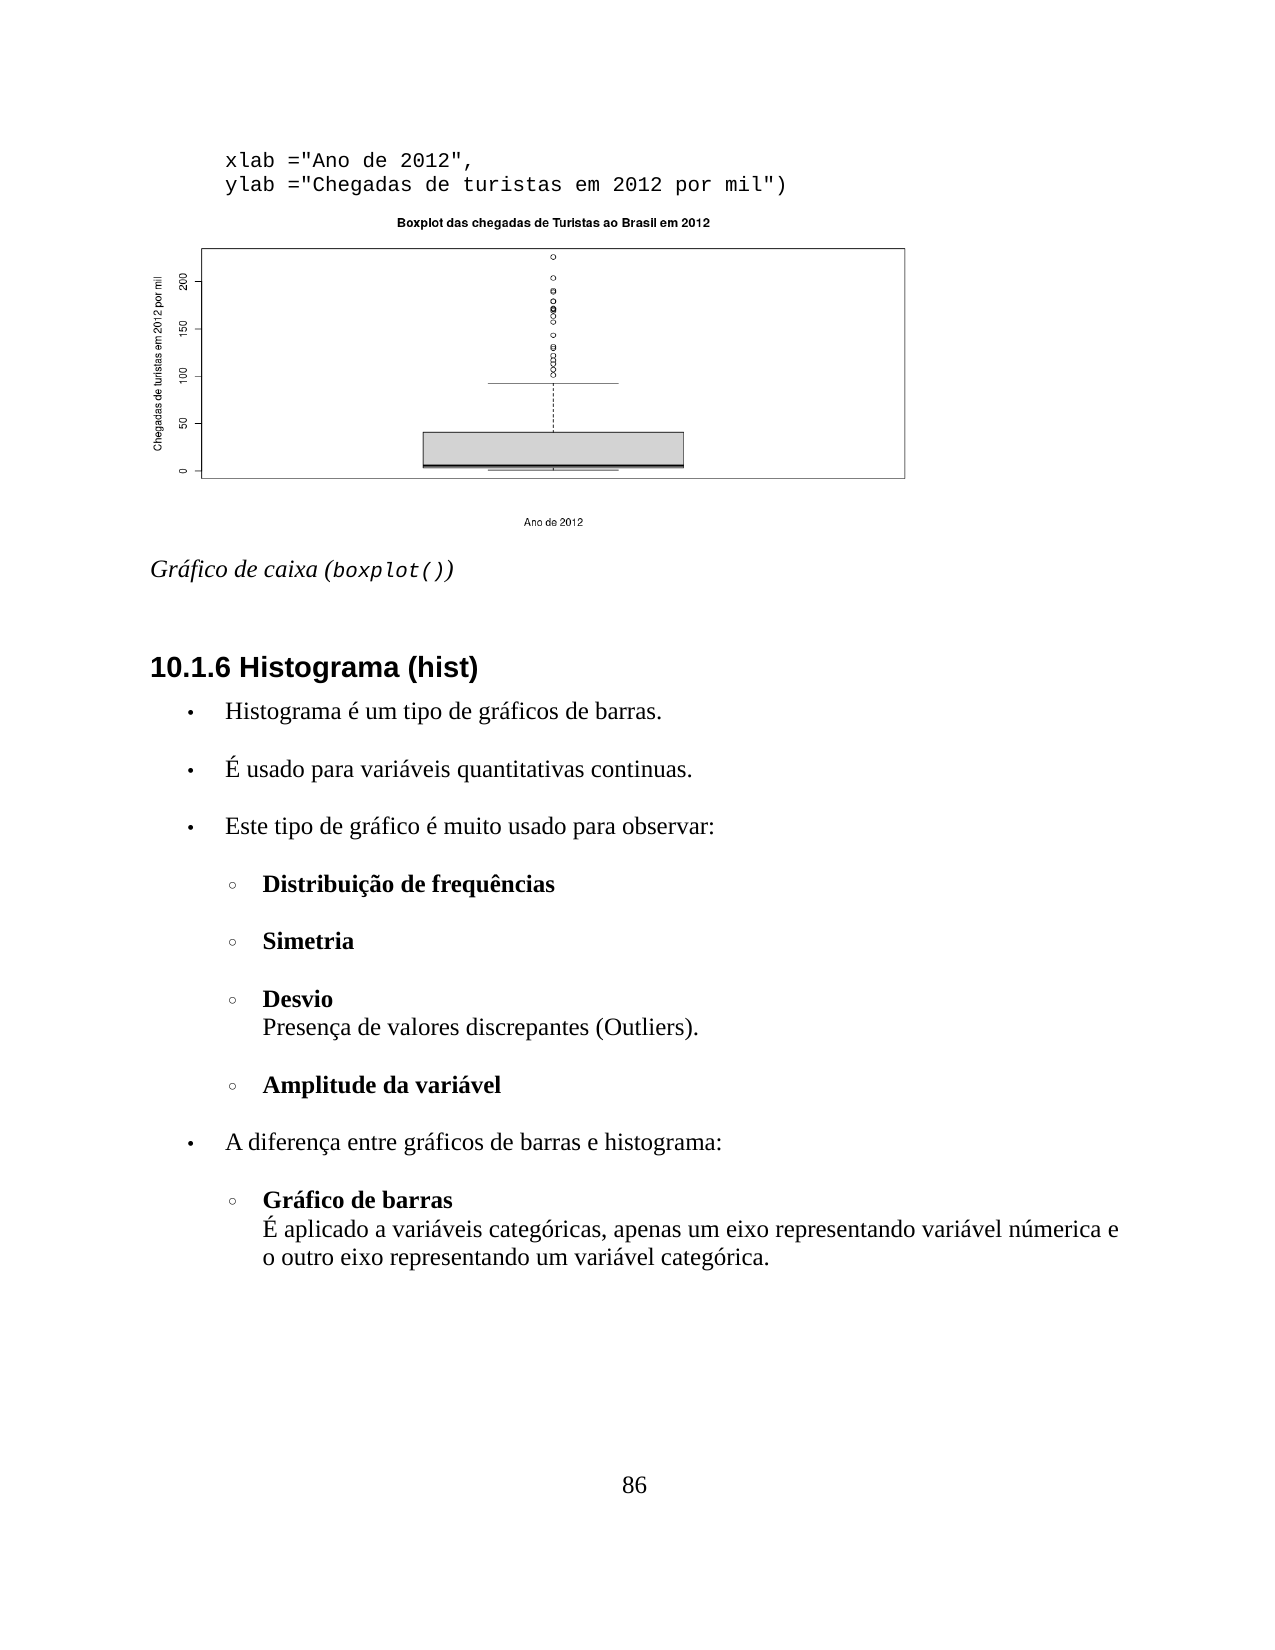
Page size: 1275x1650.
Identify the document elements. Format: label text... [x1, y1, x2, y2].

subtitle 10.1.6 Histograma (hist) [150, 650, 1125, 684]
list Distribuição de frequências [225, 869, 1125, 926]
list Desvio Presença de valores discrepantes (Outliers). [225, 984, 1125, 1070]
text xlab ="Ano de 2012", [150, 150, 1125, 174]
list A diferença entre gráficos de barras e histograma: [187, 1127, 1125, 1185]
text ylab ="Chegadas de turistas em 2012 por mil") [150, 174, 1125, 197]
list É usado para variáveis quantitativas continuas. [187, 754, 1125, 811]
picture [150, 197, 930, 542]
list Histograma é um tipo de gráficos de barras. [187, 696, 1125, 754]
text Gráfico de caixa (boxplot()) [150, 554, 1125, 584]
list Simetria [225, 926, 1125, 984]
list Este tipo de gráfico é muito usado para observar: [187, 811, 1125, 869]
list Amplitude da variável [225, 1070, 1125, 1127]
list Gráfico de barras É aplicado a variáveis categóricas, apenas um eixo representando variável númerica e o outro eixo representando um variável categórica. [225, 1185, 1125, 1300]
